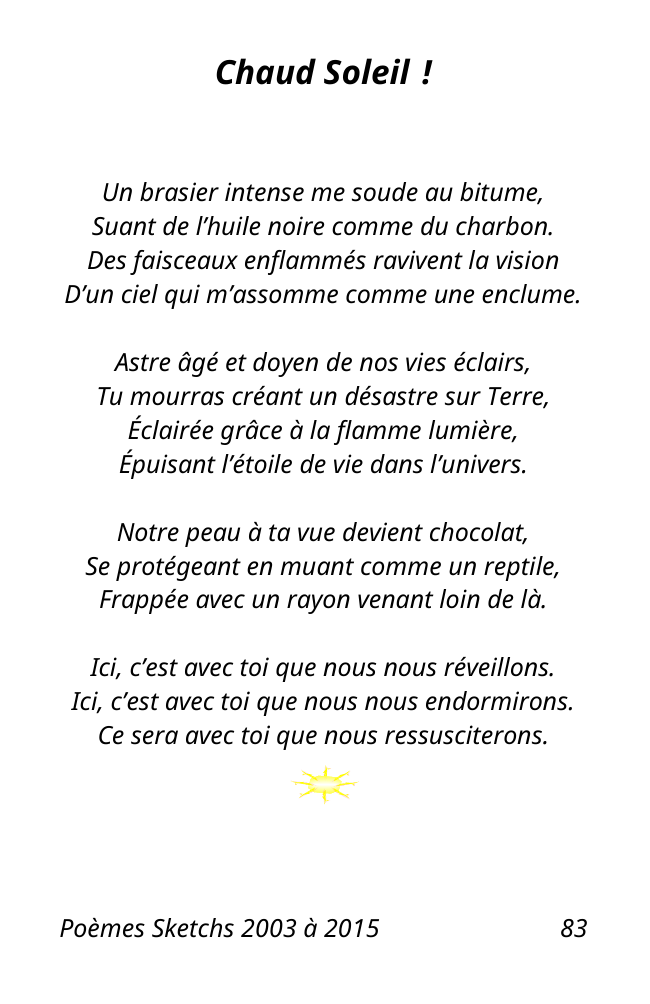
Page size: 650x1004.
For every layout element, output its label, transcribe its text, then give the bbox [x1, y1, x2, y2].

text Éclairée grâce à la flamme lumière, [59, 413, 591, 447]
text D’un ciel qui m’assomme comme une enclume. [59, 277, 591, 311]
subtitle Chaud Soleil ! [59, 49, 591, 95]
text Épuisant l’étoile de vie dans l’univers. [59, 447, 591, 481]
text Notre peau à ta vue devient chocolat, [59, 514, 591, 548]
text Ici, c’est avec toi que nous nous endormirons. [59, 684, 591, 718]
text Frappée avec un rayon venant loin de là. [59, 582, 591, 616]
text Astre âgé et doyen de nos vies éclairs, [59, 345, 591, 379]
text Des faisceaux enflammés ravivent la vision [59, 243, 591, 277]
text Un brasier intense me soude au bitume, [59, 175, 591, 209]
text Ce sera avec toi que nous ressusciterons. [59, 718, 591, 752]
text Tu mourras créant un désastre sur Terre, [59, 379, 591, 413]
text Se protégeant en muant comme un reptile, [59, 548, 591, 582]
text Ici, c’est avec toi que nous nous réveillons. [59, 650, 591, 684]
text Suant de l’huile noire comme du charbon. [59, 209, 591, 243]
